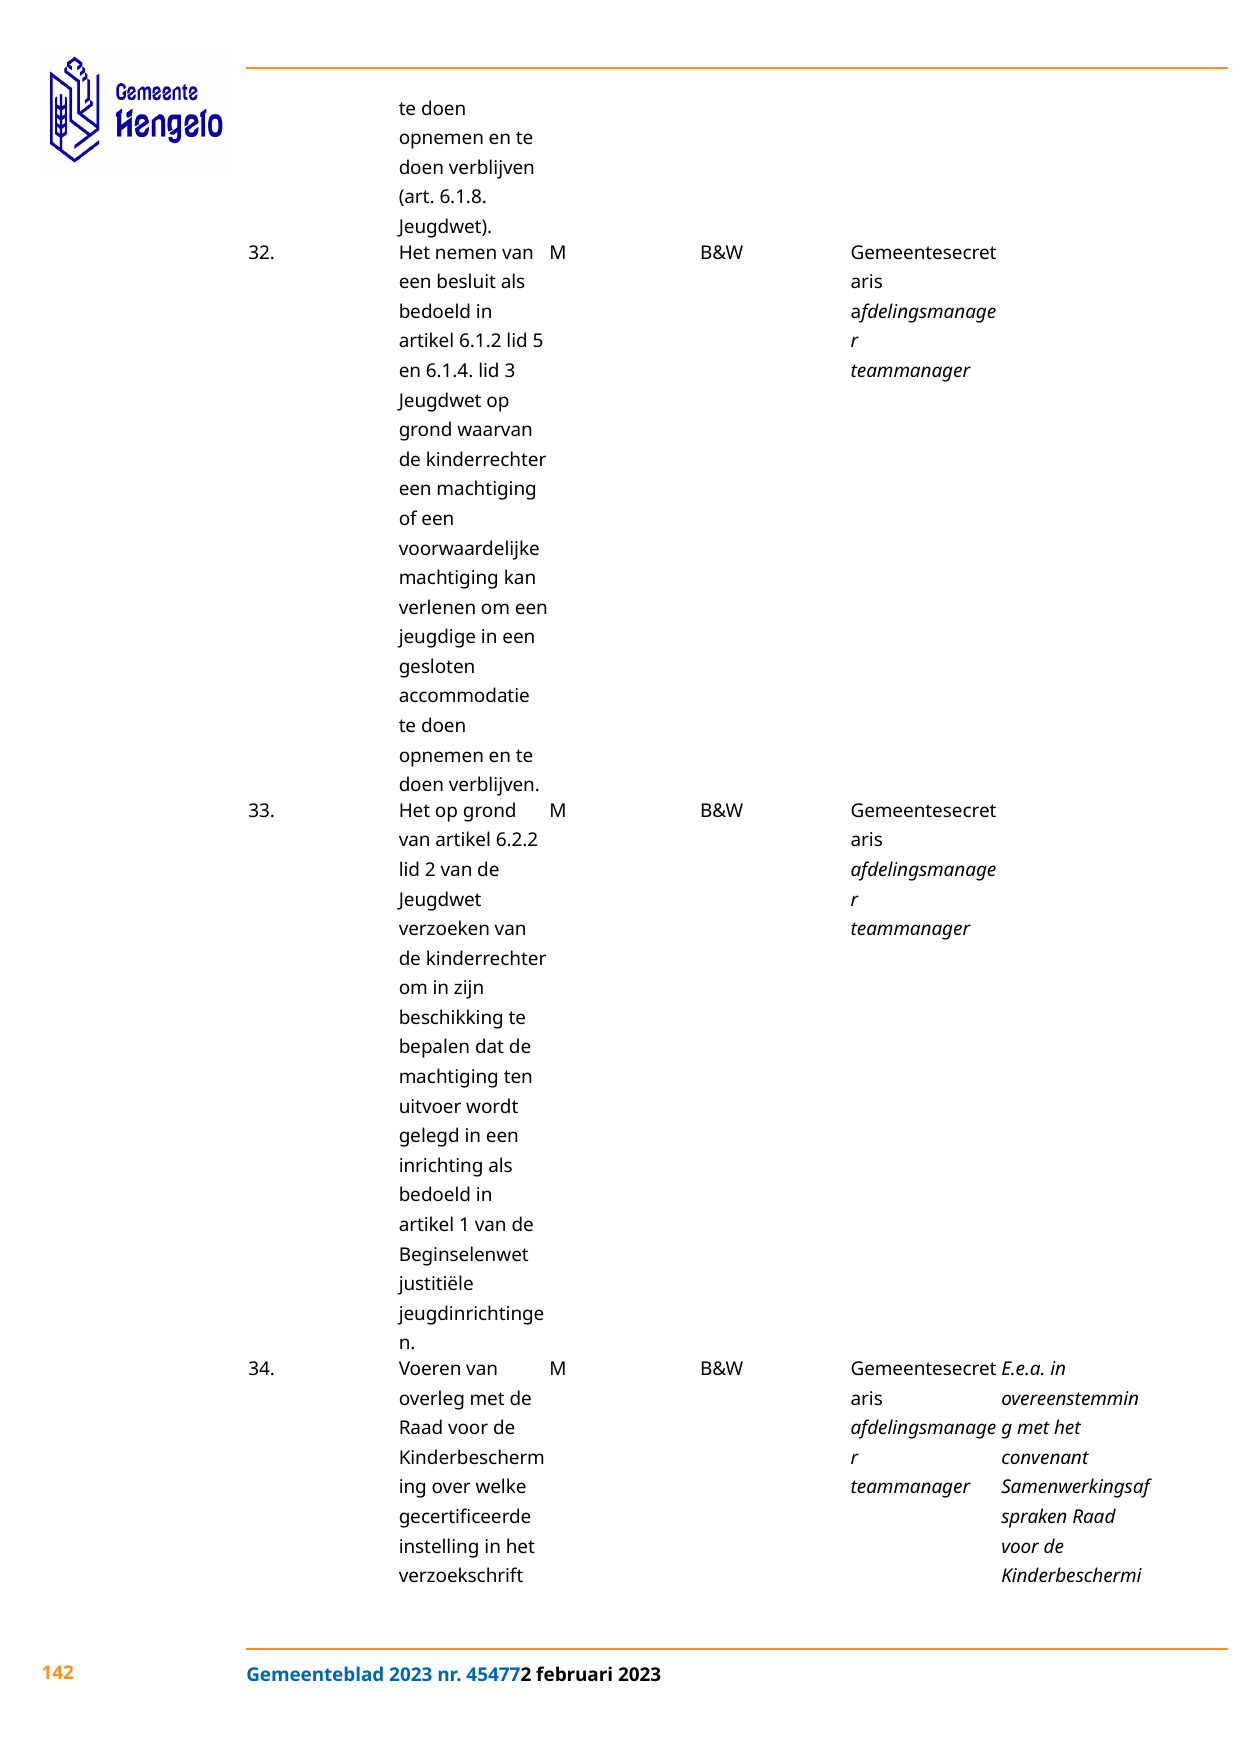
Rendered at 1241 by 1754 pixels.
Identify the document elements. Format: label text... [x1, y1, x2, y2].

table_cell [850, 95, 1001, 239]
table_cell [549, 95, 700, 239]
table_cell B&W [700, 797, 850, 1355]
table_cell Voeren van overleg met de Raad voor de Kinderbescherming over welke gecertificeerde instelling in het verzoekschrift [399, 1355, 549, 1588]
table_cell 34. [248, 1355, 398, 1588]
table_cell M [549, 239, 700, 797]
table_cell E.e.a. in overeenstemming met het convenant Samenwerkingsafspraken Raad voor de Kinderbeschermi [1001, 1355, 1152, 1588]
table_cell [1001, 797, 1152, 1355]
picture [41, 47, 231, 172]
table_cell M [549, 797, 700, 1355]
table_cell Het op grond van artikel 6.2.2 lid 2 van de Jeugdwet verzoeken van de kinderrechter om in zijn beschikking te bepalen dat de machtiging ten uitvoer wordt gelegd in een inrichting als bedoeld in artikel 1 van de Beginselenwet justitiële jeugdinrichtingen. [399, 797, 549, 1355]
table_cell [1001, 239, 1152, 797]
table_cell 32. [248, 239, 398, 797]
table_cell Gemeentesecretaris afdelingsmanager teammanager [850, 239, 1001, 797]
table_cell B&W [700, 1355, 850, 1588]
table_cell te doen opnemen en te doen verblijven (art. 6.1.8. Jeugdwet). [399, 95, 549, 239]
table_cell [248, 95, 398, 239]
table_cell Gemeentesecretaris afdelingsmanager teammanager [850, 1355, 1001, 1588]
table_cell [700, 95, 850, 239]
table_cell M [549, 1355, 700, 1588]
table_cell B&W [700, 239, 850, 797]
table_cell 33. [248, 797, 398, 1355]
table_cell Gemeentesecretaris afdelingsmanager teammanager [850, 797, 1001, 1355]
table_cell [1001, 95, 1152, 239]
table_cell Het nemen van een besluit als bedoeld in artikel 6.1.2 lid 5 en 6.1.4. lid 3 Jeugdwet op grond waarvan de kinderrechter een machtiging of een voorwaardelijke machtiging kan verlenen om een jeugdige in een gesloten accommodatie te doen opnemen en te doen verblijven. [399, 239, 549, 797]
